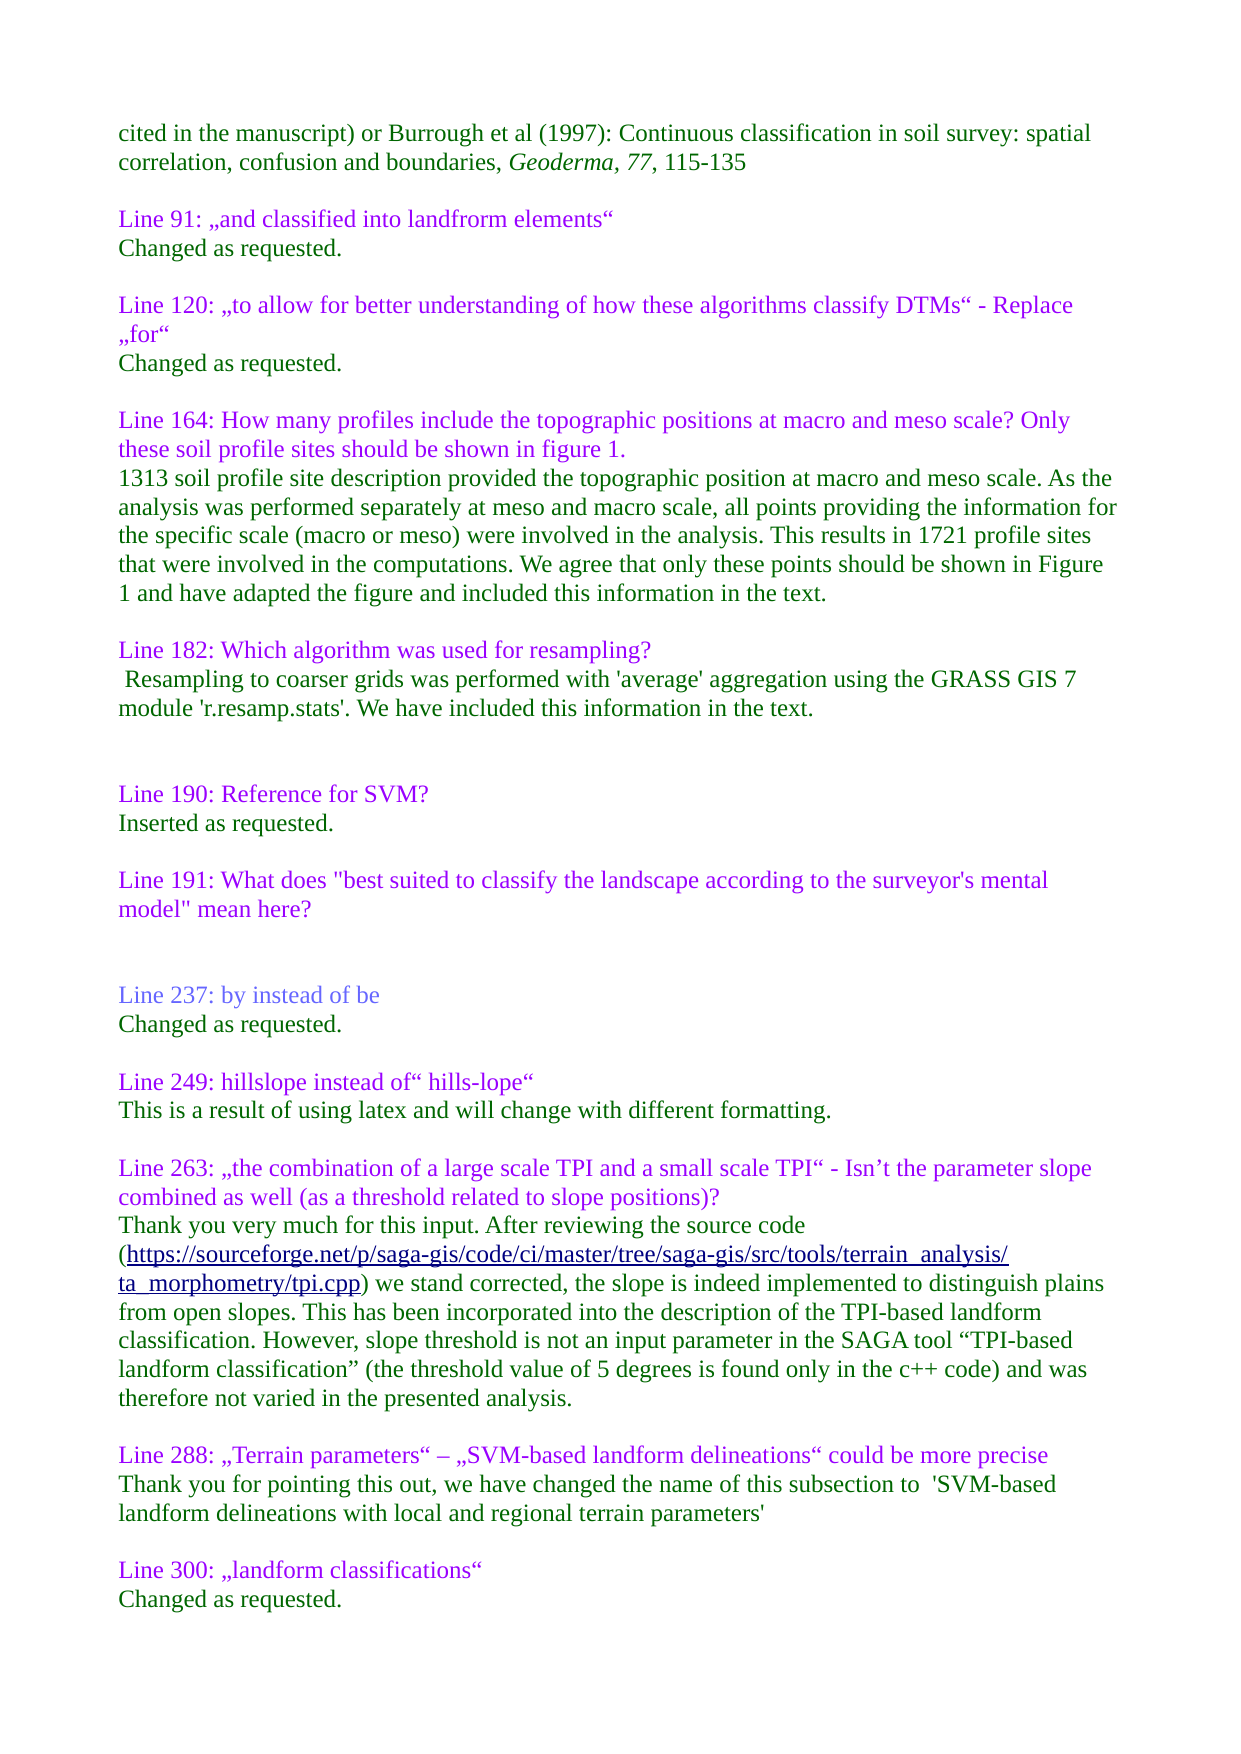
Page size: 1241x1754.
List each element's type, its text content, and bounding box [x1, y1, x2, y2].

text Inserted as requested. [118, 808, 1122, 837]
text Line 288: „Terrain parameters“ – „SVM-based landform delineations“ could be more precise [118, 1441, 1122, 1469]
text model" mean here? [118, 894, 1122, 923]
text cited in the manuscript) or Burrough et al (1997): Continuous classification in soil survey: spatial correlation, confusion and boundaries, Geoderma, 77, 115-135 [118, 118, 1122, 176]
text 1313 soil profile site description provided the topographic position at macro and meso scale. As the analysis was performed separately at meso and macro scale, all points providing the information for the specific scale (macro or meso) were involved in the analysis. This results in 1721 profile sites that were involved in the computations. We agree that only these points should be shown in Figure 1 and have adapted the figure and included this information in the text. [118, 463, 1122, 607]
text This is a result of using latex and will change with different formatting. [118, 1096, 1122, 1124]
text Thank you very much for this input. After reviewing the source code (https://sourceforge.net/p/saga-gis/code/ci/master/tree/saga-gis/src/tools/terrain_analysis/ta_morphometry/tpi.cpp) we stand corrected, the slope is indeed implemented to distinguish plains from open slopes. This has been incorporated into the description of the TPI-based landform classification. However, slope threshold is not an input parameter in the SAGA tool “TPI-based landform classification” (the threshold value of 5 degrees is found only in the c++ code) and was therefore not varied in the presented analysis. [118, 1211, 1122, 1412]
text Changed as requested. [118, 233, 1122, 262]
text Line 263: „the combination of a large scale TPI and a small scale TPI“ - Isn’t the parameter slope [118, 1153, 1122, 1182]
text Resampling to coarser grids was performed with 'average' aggregation using the GRASS GIS 7 module 'r.resamp.stats'. We have included this information in the text. [118, 664, 1122, 722]
text Line 191: What does "best suited to classify the landscape according to the surveyor's mental [118, 866, 1122, 894]
text Line 190: Reference for SVM? [118, 779, 1122, 808]
text Line 91: „and classified into landfrorm elements“ [118, 204, 1122, 233]
text Line 300: „landform classifications“ [118, 1556, 1122, 1584]
text Line 164: How many profiles include the topographic positions at macro and meso scale? Only [118, 406, 1122, 434]
text Changed as requested. [118, 1584, 1122, 1613]
text Line 182: Which algorithm was used for resampling? [118, 636, 1122, 664]
text Line 249: hillslope instead of“ hills-lope“ [118, 1067, 1122, 1096]
text these soil profile sites should be shown in figure 1. [118, 434, 1122, 463]
text Line 237: by instead of be [118, 981, 1122, 1009]
text combined as well (as a threshold related to slope positions)? [118, 1182, 1122, 1211]
text Changed as requested. [118, 348, 1122, 377]
text Thank you for pointing this out, we have changed the name of this subsection to 'SVM-based landform delineations with local and regional terrain parameters' [118, 1469, 1122, 1527]
text Line 120: „to allow for better understanding of how these algorithms classify DTMs“ - Replace „for“ [118, 291, 1122, 348]
text Changed as requested. [118, 1009, 1122, 1038]
